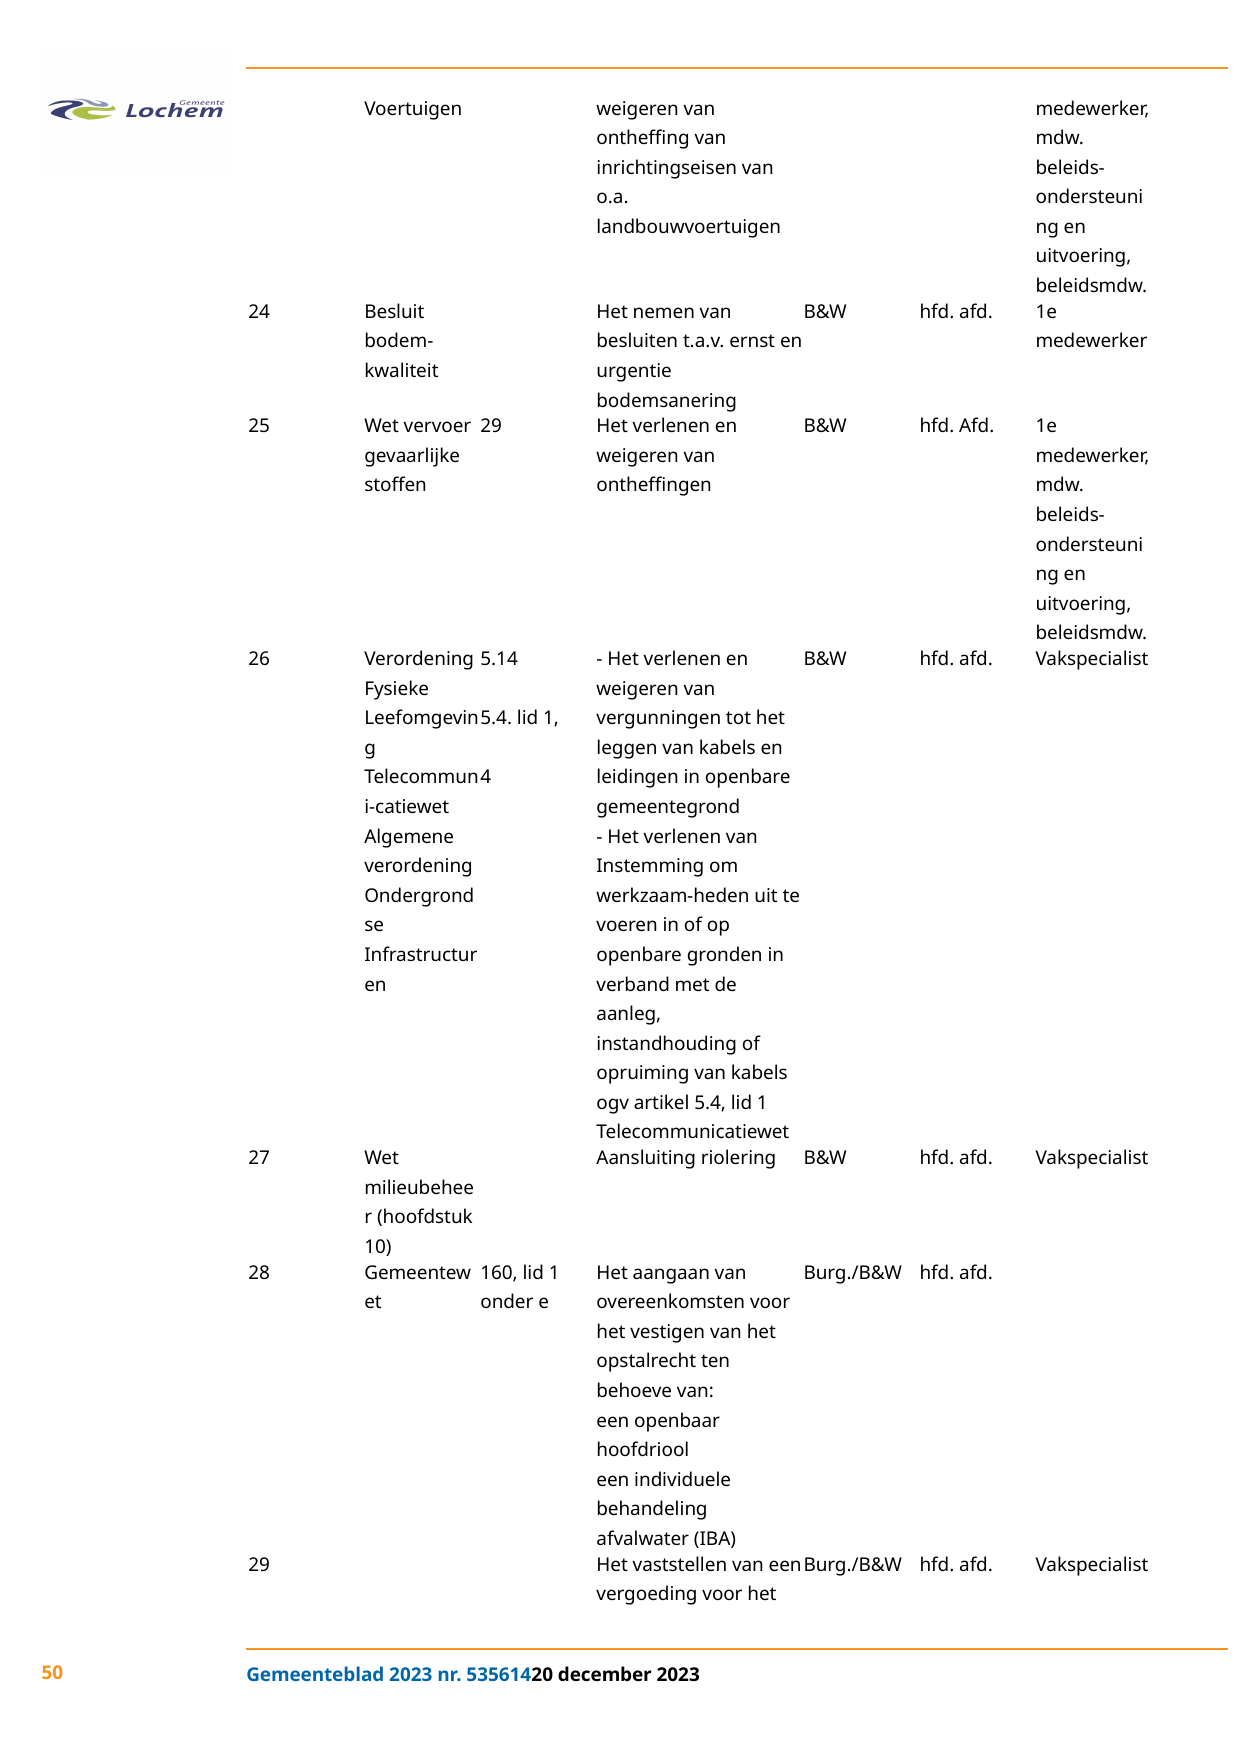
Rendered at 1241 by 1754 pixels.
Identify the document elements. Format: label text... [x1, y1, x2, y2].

table_cell Aansluiting riolering [596, 1144, 803, 1259]
table_cell [364, 1551, 480, 1606]
table_cell [919, 95, 1035, 298]
table_cell hfd. Afd. [919, 413, 1035, 645]
table_cell [480, 95, 596, 298]
table_cell Voertuigen [364, 95, 480, 298]
table_cell hfd. afd. [919, 1259, 1035, 1551]
table_cell B&W [803, 413, 919, 645]
table_cell Vakspecialist [1035, 1551, 1152, 1606]
table_cell 29 [248, 1551, 364, 1606]
table_cell Het verlenen en weigeren van ontheffingen [596, 413, 803, 645]
table_cell 27 [248, 1144, 364, 1259]
table_cell 25 [248, 413, 364, 645]
table_cell hfd. afd. [919, 1144, 1035, 1259]
table_cell Het aangaan van overeenkomsten voor het vestigen van het opstalrecht ten behoeve van: een openbaar hoofdriool een individuele behandeling afvalwater (IBA) [596, 1259, 803, 1551]
table_cell - Het verlenen en weigeren van vergunningen tot het leggen van kabels en leidingen in openbare gemeentegrond - Het verlenen van Instemming om werkzaam-heden uit te voeren in of op openbare gronden in verband met de aanleg, instandhouding of opruiming van kabels ogv artikel 5.4, lid 1 Telecommunicatiewet [596, 645, 803, 1144]
table_cell [248, 95, 364, 298]
table_cell 1e medewerker, mdw. beleids-ondersteuning en uitvoering, beleidsmdw. [1035, 413, 1152, 645]
table_cell B&W [803, 1144, 919, 1259]
table_cell hfd. afd. [919, 1551, 1035, 1606]
table_cell hfd. afd. [919, 645, 1035, 1144]
table_cell 1e medewerker [1035, 298, 1152, 412]
table_cell weigeren van ontheffing van inrichtingseisen van o.a. landbouwvoertuigen [596, 95, 803, 298]
table_cell Burg./B&W [803, 1551, 919, 1606]
table_cell [480, 1551, 596, 1606]
table_cell 160, lid 1 onder e [480, 1259, 596, 1551]
table_cell Het vaststellen van een vergoeding voor het [596, 1551, 803, 1606]
table_cell [803, 95, 919, 298]
table_cell Vakspecialist [1035, 1144, 1152, 1259]
table_cell 28 [248, 1259, 364, 1551]
table_cell B&W [803, 645, 919, 1144]
table_cell 5.14 5.4. lid 1, 4 [480, 645, 596, 1144]
table_cell Besluit bodem-kwaliteit [364, 298, 480, 412]
table_cell Burg./B&W [803, 1259, 919, 1551]
table_cell 24 [248, 298, 364, 412]
table_cell [480, 1144, 596, 1259]
table_cell hfd. afd. [919, 298, 1035, 412]
table_cell [1035, 1259, 1152, 1551]
table_cell Gemeentewet [364, 1259, 480, 1551]
table_cell medewerker, mdw. beleids-ondersteuning en uitvoering, beleidsmdw. [1035, 95, 1152, 298]
table_cell Vakspecialist [1035, 645, 1152, 1144]
table_cell [480, 298, 596, 412]
table_cell Wet vervoer gevaarlijke stoffen [364, 413, 480, 645]
table_cell B&W [803, 298, 919, 412]
table_cell 29 [480, 413, 596, 645]
table_cell Het nemen van besluiten t.a.v. ernst en urgentie bodemsanering [596, 298, 803, 412]
table_cell 26 [248, 645, 364, 1144]
picture [41, 47, 231, 172]
table_cell Wet milieubeheer (hoofdstuk 10) [364, 1144, 480, 1259]
table_cell Verordening Fysieke Leefomgeving Telecommuni-catiewet Algemene verordening Ondergrondse Infrastructuren [364, 645, 480, 1144]
